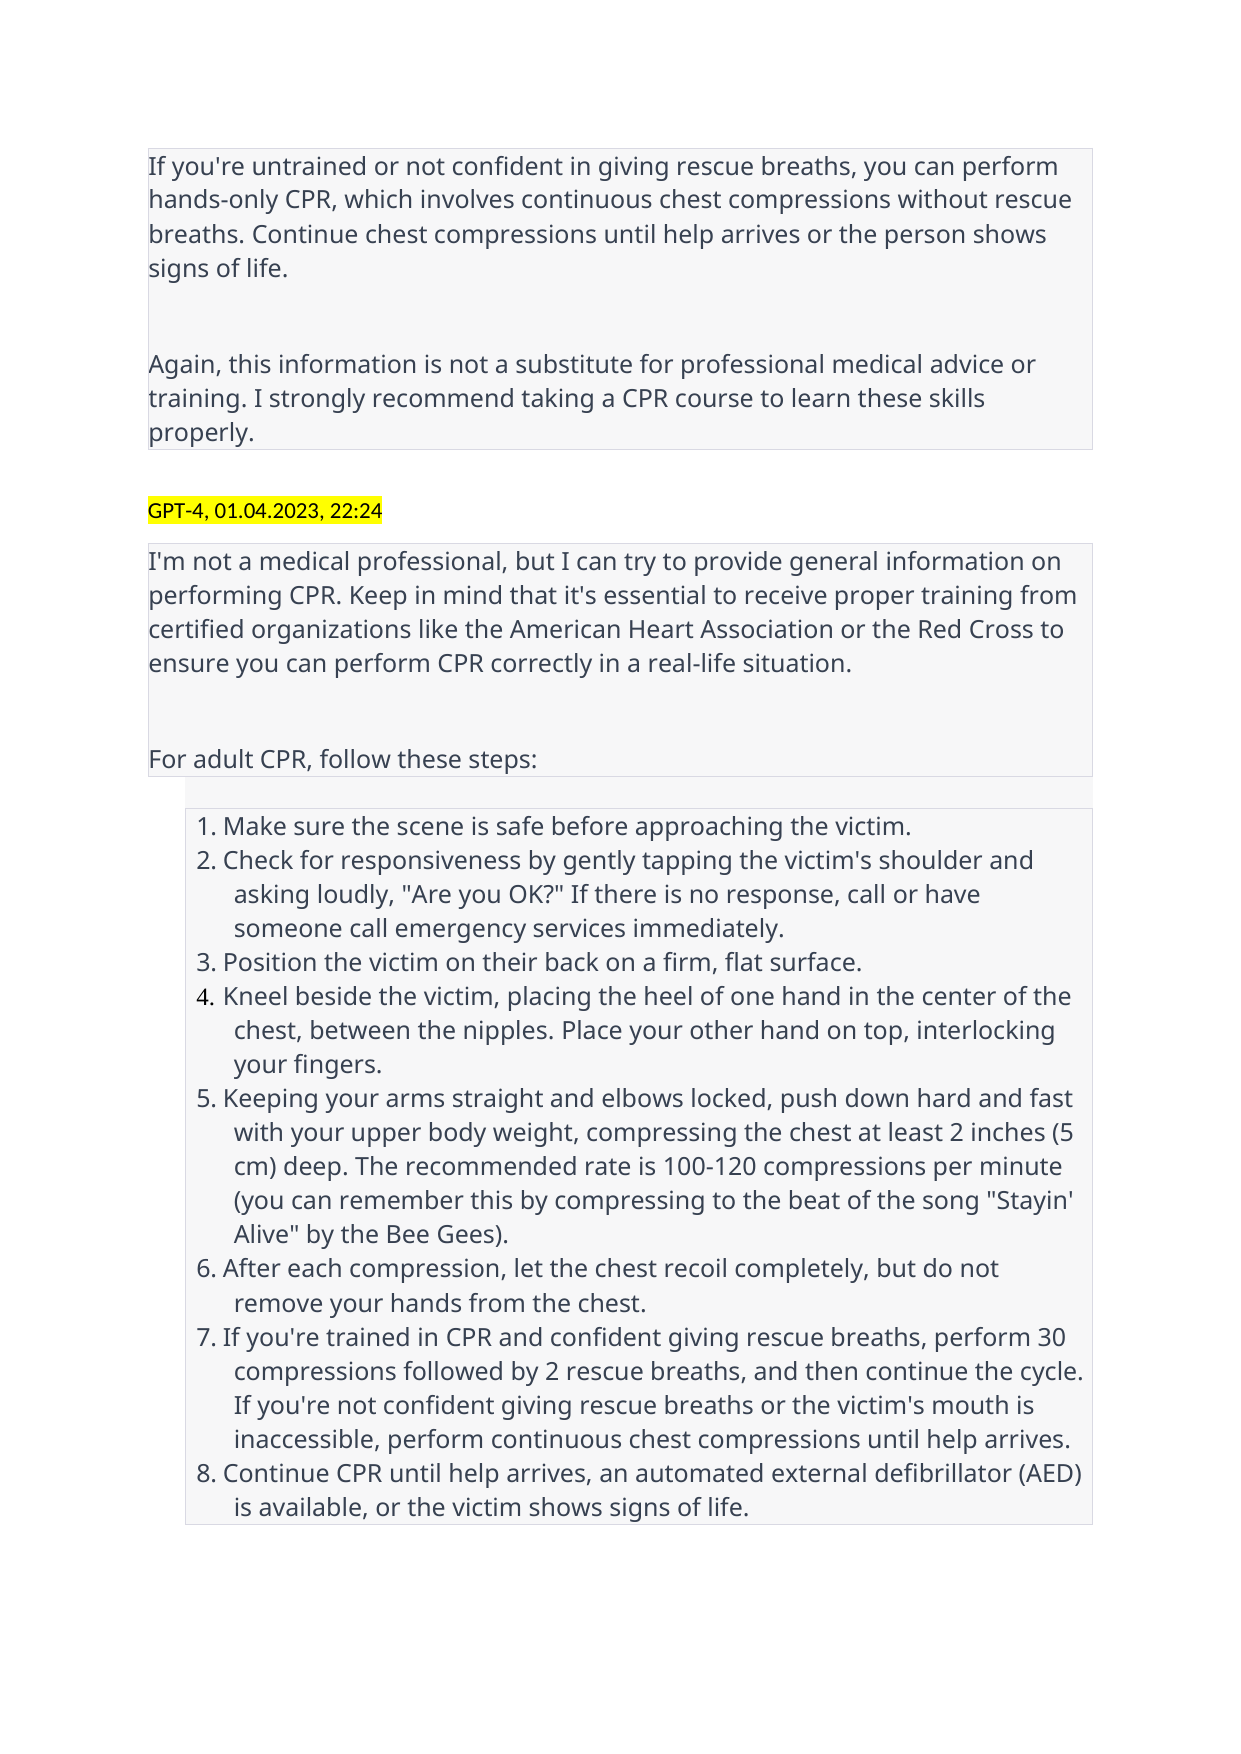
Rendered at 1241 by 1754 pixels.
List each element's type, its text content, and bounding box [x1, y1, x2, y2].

text If you're untrained or not confident in giving rescue breaths, you can perform hands-only CPR, which involves continuous chest compressions without rescue breaths. Continue chest compressions until help arrives or the person shows signs of life. [149, 149, 1092, 284]
list Make sure the scene is safe before approaching the victim. [186, 809, 1092, 842]
list Check for responsiveness by gently tapping the victim's shoulder and asking loudly, "Are you OK?" If there is no response, call or have someone call emergency services immediately. [186, 842, 1092, 944]
list Position the victim on their back on a firm, flat surface. [186, 944, 1092, 978]
list Continue CPR until help arrives, an automated external defibrillator (AED) is available, or the victim shows signs of life. [186, 1455, 1092, 1524]
text I'm not a medical professional, but I can try to provide general information on performing CPR. Keep in mind that it's essential to receive proper training from certified organizations like the American Heart Association or the Red Cross to ensure you can perform CPR correctly in a real-life situation. [149, 544, 1092, 679]
text GPT-4, 01.04.2023, 22:24 [148, 496, 1093, 524]
list Keeping your arms straight and elbows locked, push down hard and fast with your upper body weight, compressing the chest at least 2 inches (5 cm) deep. The recommended rate is 100-120 compressions per minute (you can remember this by compressing to the beat of the song "Stayin' Alive" by the Bee Gees). [186, 1080, 1092, 1251]
list If you're trained in CPR and confident giving rescue breaths, perform 30 compressions followed by 2 rescue breaths, and then continue the cycle. If you're not confident giving rescue breaths or the victim's mouth is inaccessible, perform continuous chest compressions until help arrives. [186, 1319, 1092, 1455]
text Again, this information is not a substitute for professional medical advice or training. I strongly recommend taking a CPR course to learn these skills properly. [149, 346, 1092, 449]
text For adult CPR, follow these steps: [149, 741, 1092, 776]
list After each compression, let the chest recoil completely, but do not remove your hands from the chest. [186, 1251, 1092, 1319]
list Kneel beside the victim, placing the heel of one hand in the center of the chest, between the nipples. Place your other hand on top, interlocking your fingers. [186, 978, 1092, 1080]
